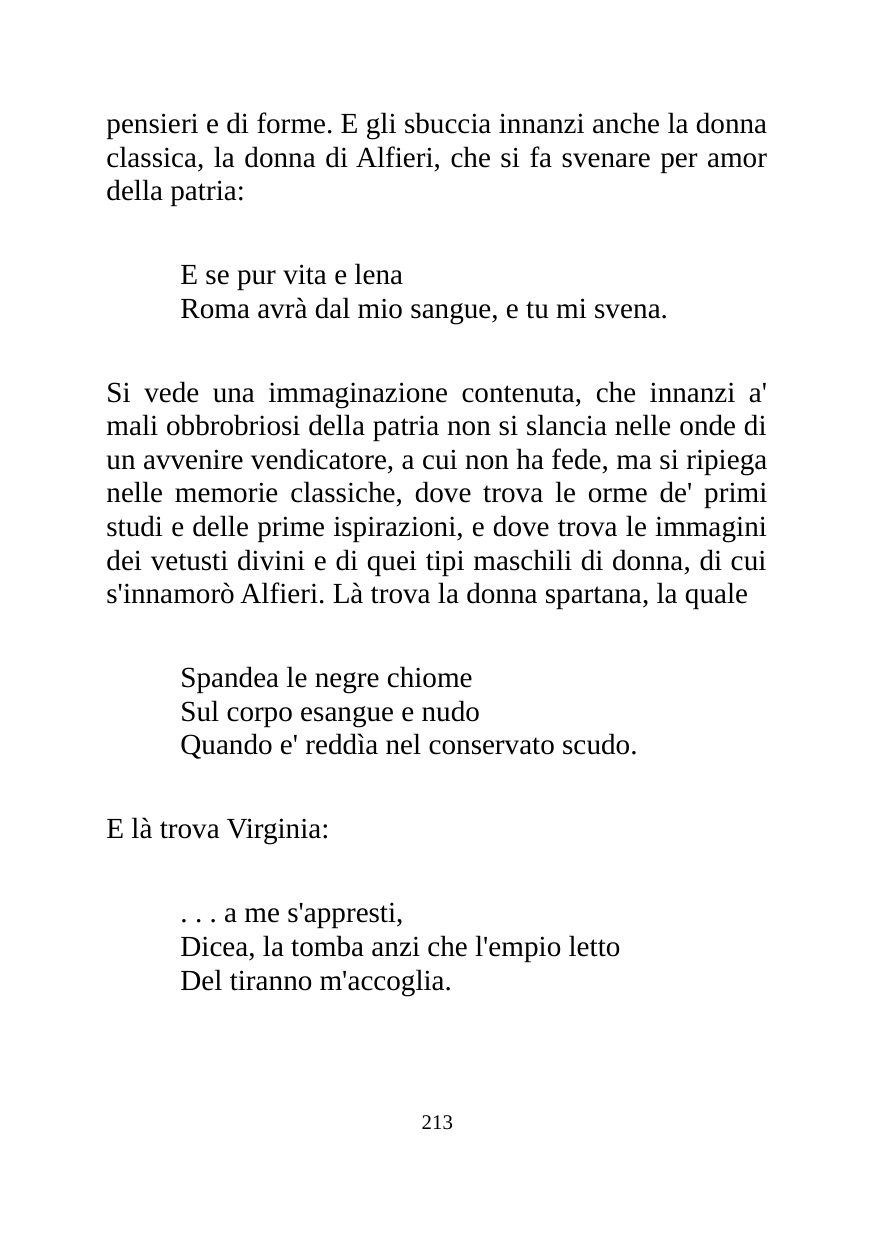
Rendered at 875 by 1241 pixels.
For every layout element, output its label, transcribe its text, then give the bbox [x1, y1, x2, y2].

text . . . a me s'appresti, Dicea, la tomba anzi che l'empio letto Del tiranno m'accoglia. [180, 896, 768, 996]
text E se pur vita e lena Roma avrà dal mio sangue, e tu mi svena. [180, 257, 768, 324]
text Spandea le negre chiome Sul corpo esangue e nudo Quando e' reddìa nel conservato scudo. [180, 660, 768, 761]
text E là trova Virginia: [106, 811, 768, 845]
text Si vede una immaginazione contenuta, che innanzi a' mali obbrobriosi della patria non si slancia nelle onde di un avvenire vendicatore, a cui non ha fede, ma si ripiega nelle memorie classiche, dove trova le orme de' primi studi e delle prime ispirazioni, e dove trova le immagini dei vetusti divini e di quei tipi maschili di donna, di cui s'innamorò Alfieri. Là trova la donna spartana, la quale [106, 375, 768, 610]
text pensieri e di forme. E gli sbuccia innanzi anche la donna classica, la donna di Alfieri, che si fa svenare per amor della patria: [106, 106, 768, 207]
